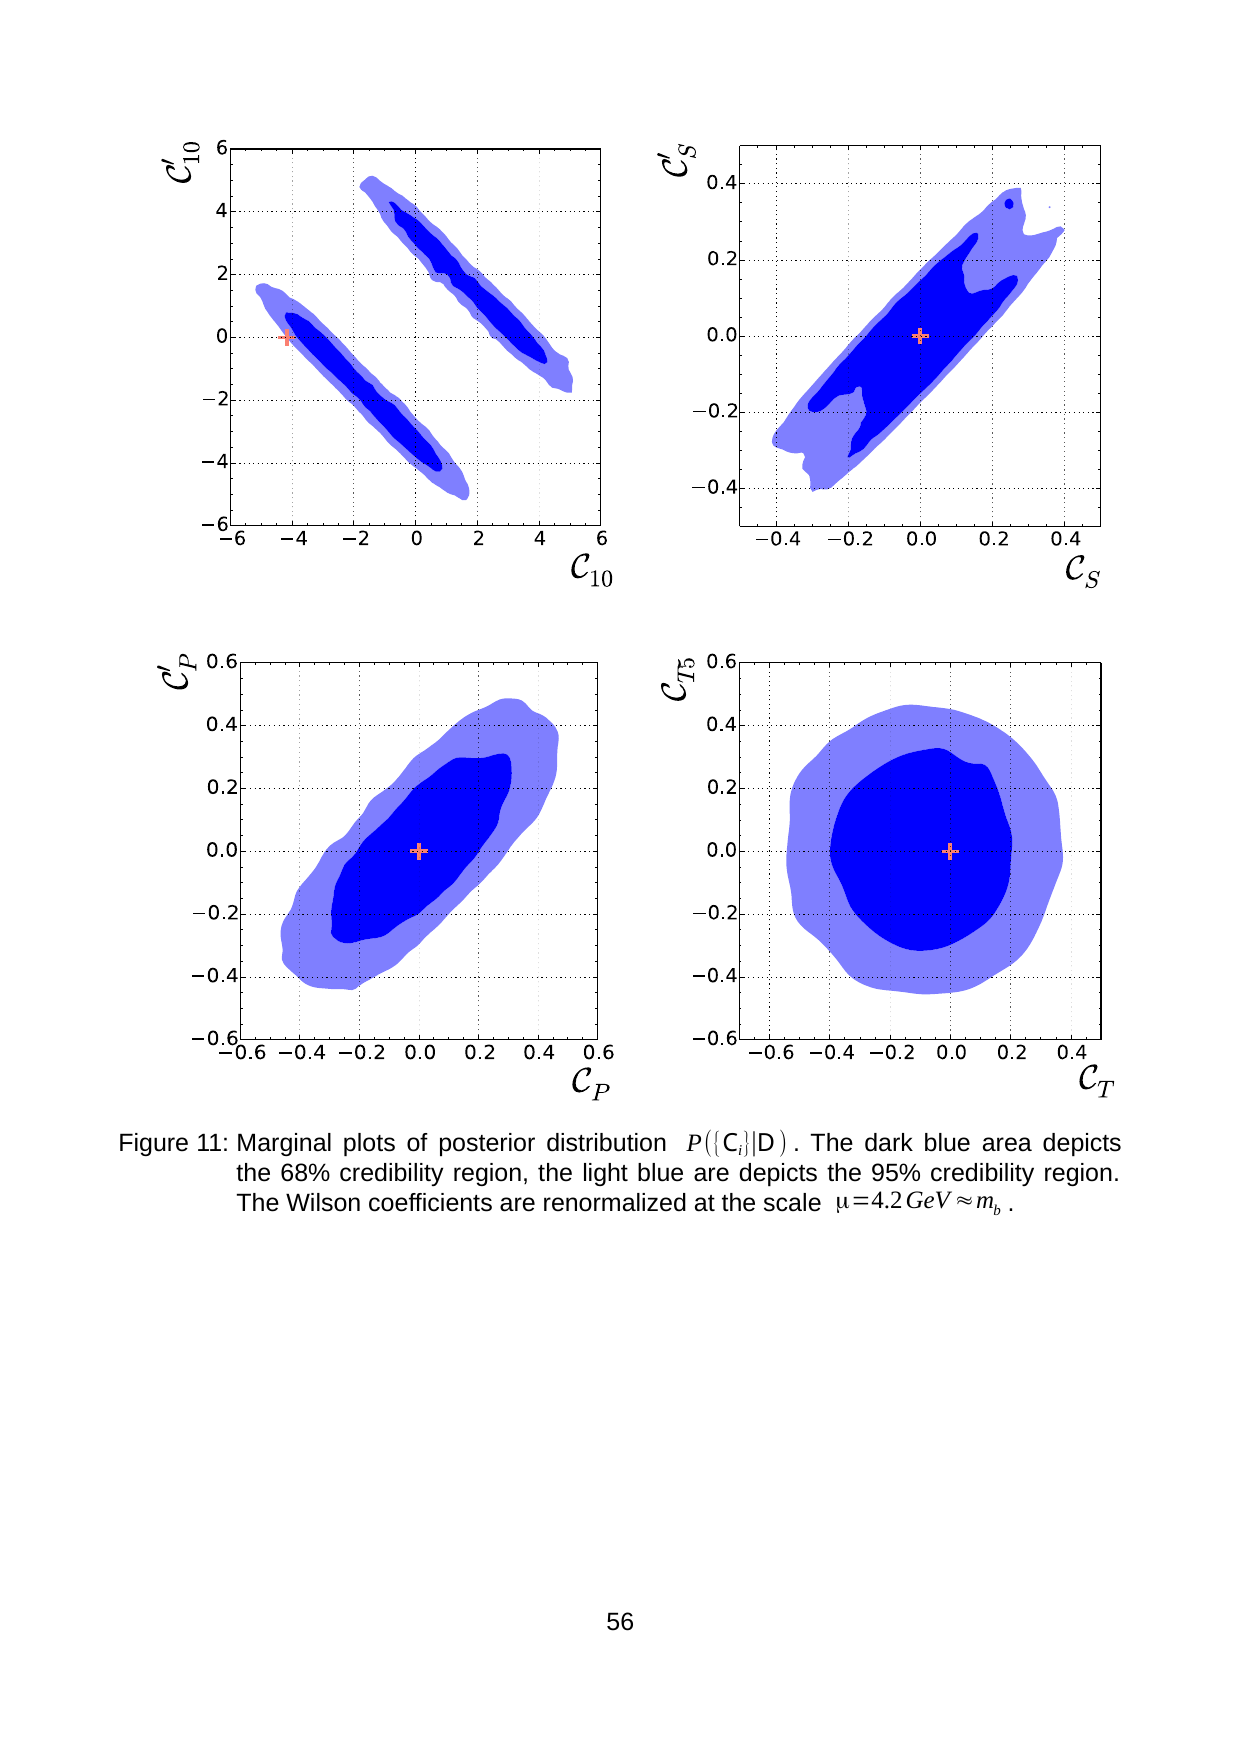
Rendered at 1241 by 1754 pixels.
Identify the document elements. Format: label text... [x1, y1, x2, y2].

text [118, 118, 1122, 632]
text Figure 11: Marginal plots of posterior distribution . The dark blue area depicts the 68% credibility region, the light blue are depicts the 95% credibility region. The Wilson coefficients are renormalized at the scale . [118, 1127, 1122, 1218]
